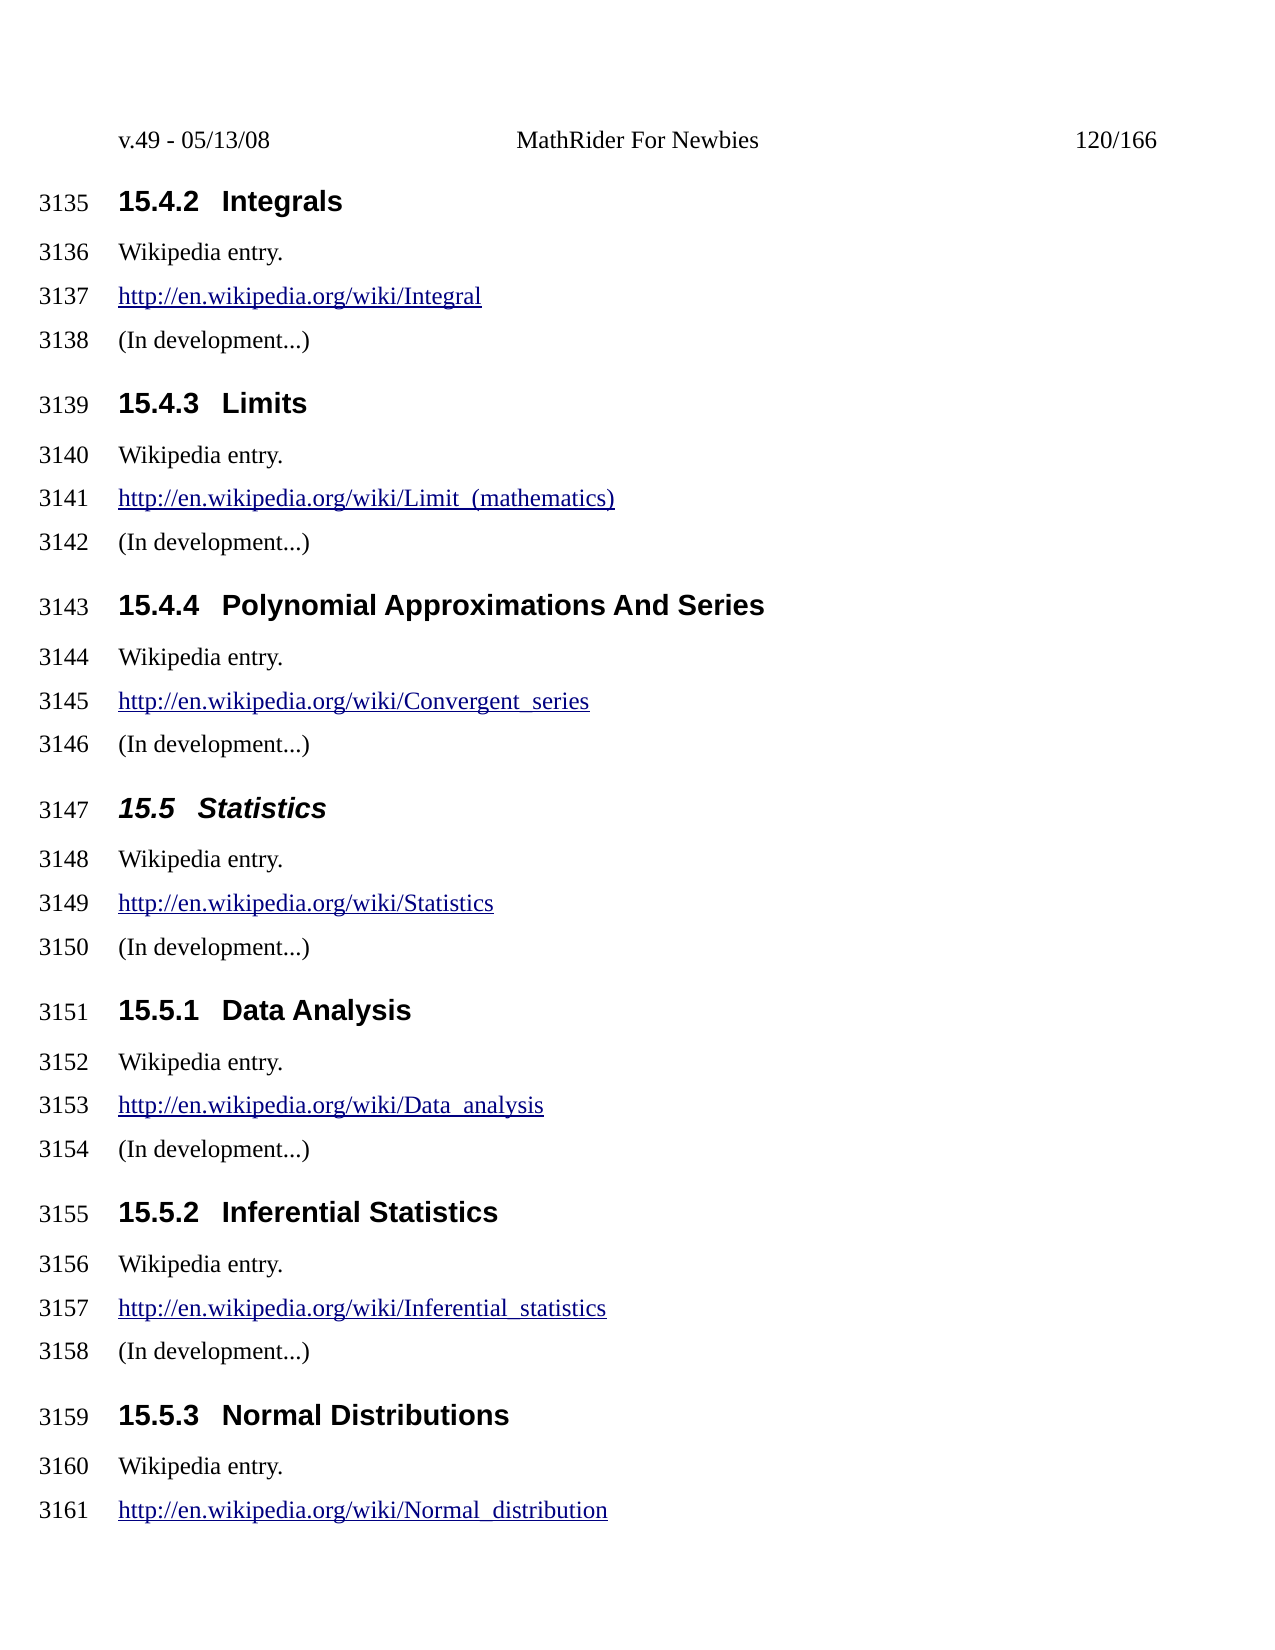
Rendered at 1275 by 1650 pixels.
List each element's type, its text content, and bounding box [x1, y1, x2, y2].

text (In development...) [118, 527, 1157, 556]
text Wikipedia entry. [118, 844, 1157, 873]
text http://en.wikipedia.org/wiki/Statistics [118, 888, 1157, 917]
text Wikipedia entry. [118, 1047, 1157, 1075]
subtitle Statistics [118, 791, 1157, 824]
text http://en.wikipedia.org/wiki/Limit_(mathematics) [118, 483, 1157, 512]
text http://en.wikipedia.org/wiki/Normal_distribution [118, 1495, 1157, 1524]
text http://en.wikipedia.org/wiki/Data_analysis [118, 1090, 1157, 1119]
subtitle Data Analysis [118, 993, 1157, 1027]
subtitle Normal Distributions [118, 1398, 1157, 1431]
text (In development...) [118, 1134, 1157, 1163]
text (In development...) [118, 932, 1157, 961]
text Wikipedia entry. [118, 1249, 1157, 1278]
subtitle Inferential Statistics [118, 1195, 1157, 1229]
text http://en.wikipedia.org/wiki/Convergent_series [118, 686, 1157, 714]
text Wikipedia entry. [118, 237, 1157, 266]
text (In development...) [118, 1336, 1157, 1365]
text Wikipedia entry. [118, 642, 1157, 671]
text Wikipedia entry. [118, 1451, 1157, 1480]
text http://en.wikipedia.org/wiki/Inferential_statistics [118, 1293, 1157, 1321]
subtitle Polynomial Approximations And Series [118, 588, 1157, 622]
subtitle Limits [118, 386, 1157, 420]
subtitle Integrals [118, 184, 1157, 217]
text http://en.wikipedia.org/wiki/Integral [118, 281, 1157, 310]
text Wikipedia entry. [118, 440, 1157, 468]
text (In development...) [118, 325, 1157, 354]
text (In development...) [118, 729, 1157, 758]
